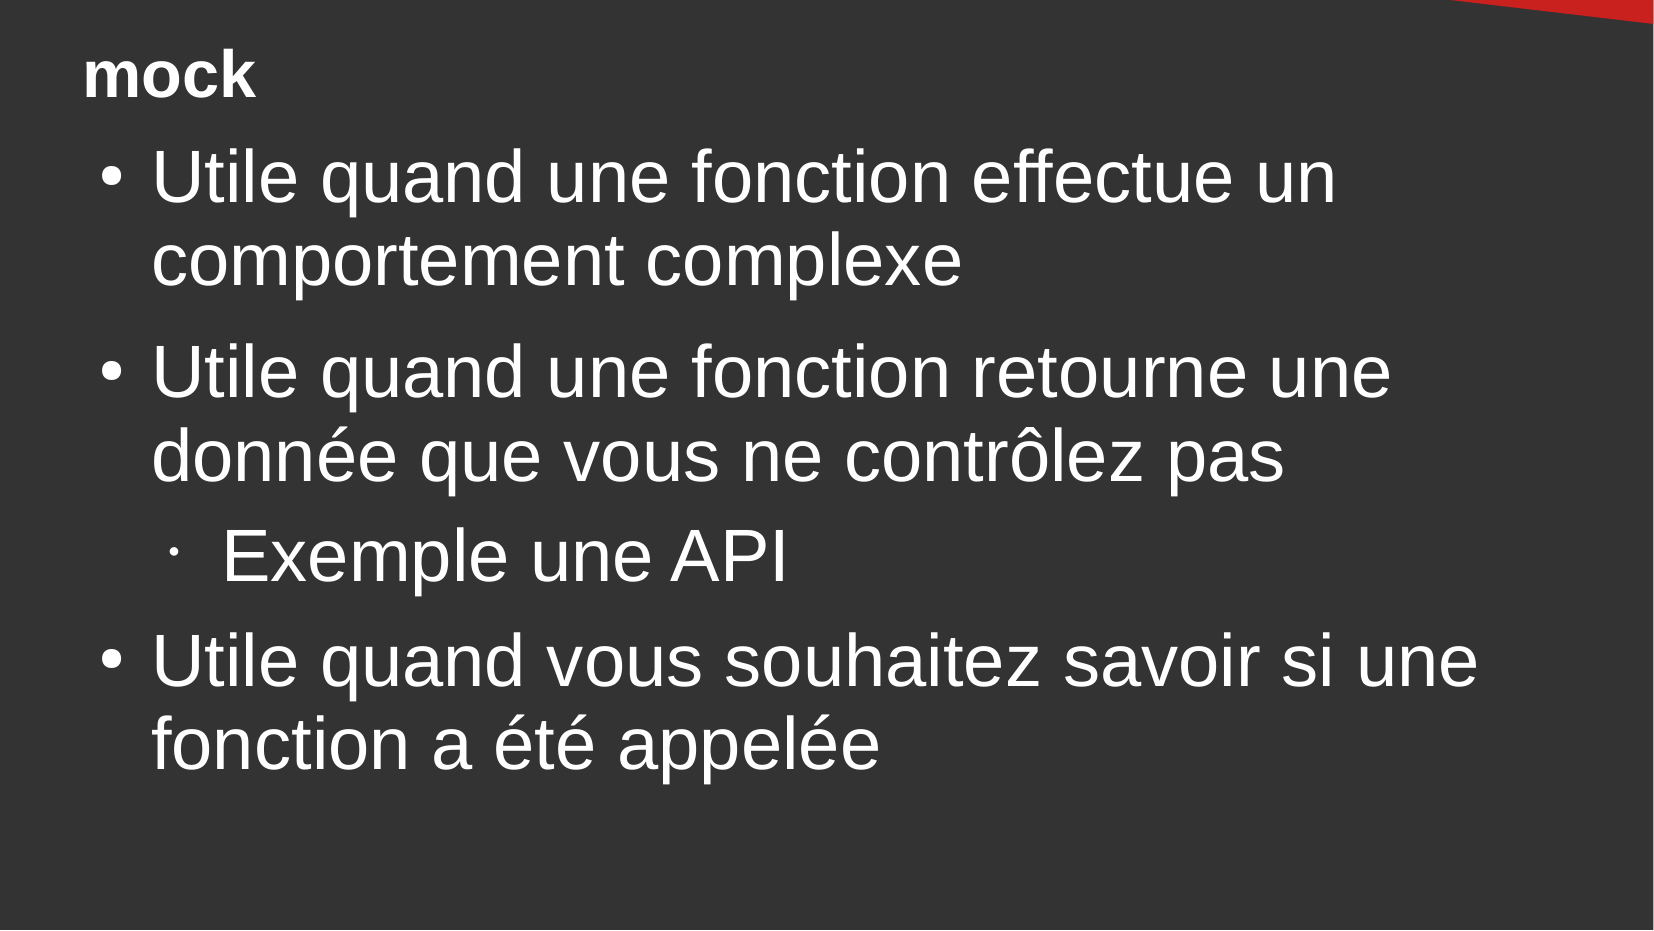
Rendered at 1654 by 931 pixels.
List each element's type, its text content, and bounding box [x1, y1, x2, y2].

text_box [1450, 0, 1654, 25]
list Utile quand une fonction effectue un comportement complexe Utile quand une fonction retourne une donnée que vous ne contrôlez pas Exemple une API Utile quand vous souhaitez savoir si une fonction a été appelée [80, 135, 1619, 792]
title mock [82, 37, 1571, 112]
